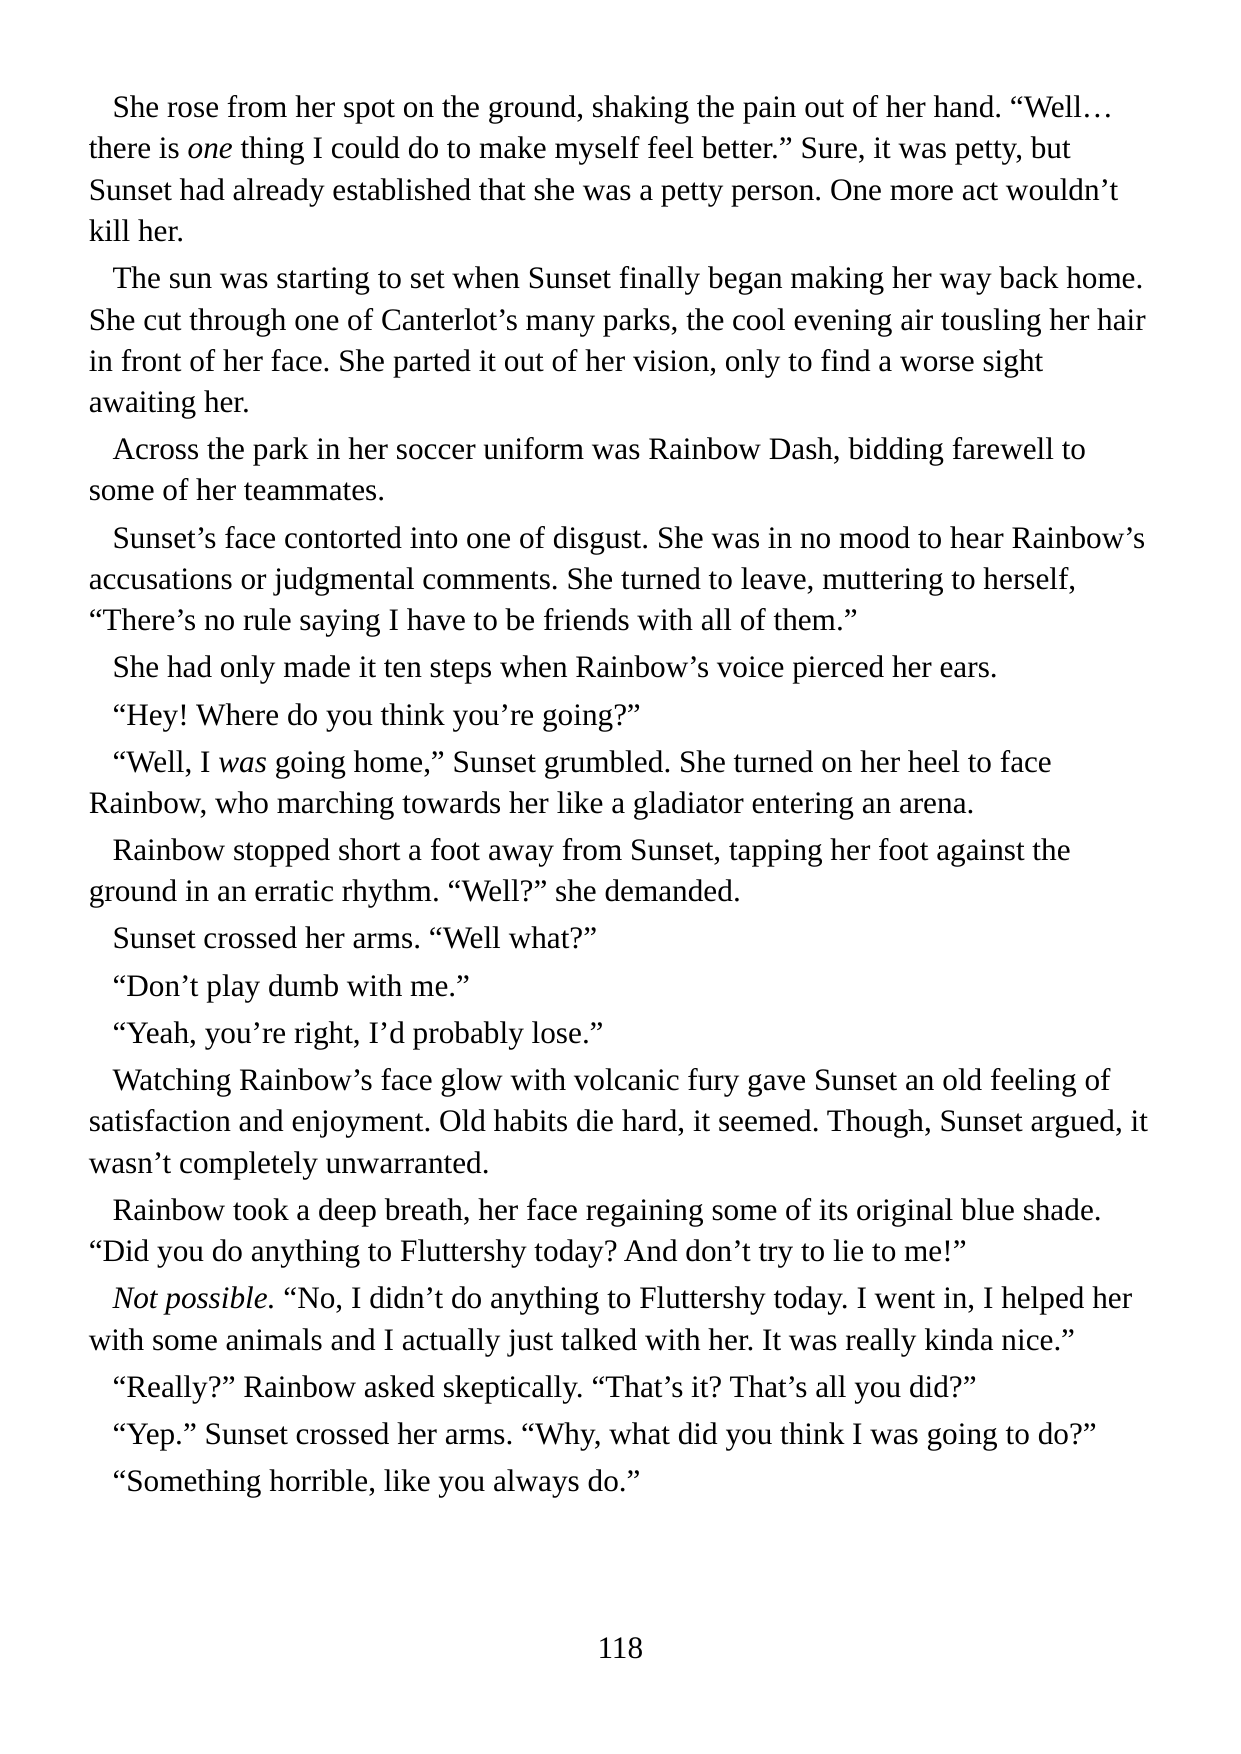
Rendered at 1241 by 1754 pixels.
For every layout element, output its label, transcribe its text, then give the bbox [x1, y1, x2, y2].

text Watching Rainbow’s face glow with volcanic fury gave Sunset an old feeling of satisfaction and enjoyment. Old habits die hard, it seemed. Though, Sunset argued, it wasn’t completely unwarranted. [88, 1061, 1152, 1180]
text She rose from her spot on the ground, shaking the pain out of her hand. “Well… there is one thing I could do to make myself feel better.” Sure, it was petty, but Sunset had already established that she was a petty person. One more act wouldn’t kill her. [88, 88, 1152, 248]
text “Yep.” Sunset crossed her arms. “Why, what did you think I was going to do?” [88, 1415, 1152, 1451]
text The sun was starting to set when Sunset finally began making her way back home. She cut through one of Canterlot’s many parks, the cool evening air tousling her hair in front of her face. She parted it out of her vision, only to find a worse sight awaiting her. [88, 259, 1152, 419]
text “Don’t play dumb with me.” [88, 967, 1152, 1003]
text Sunset crossed her arms. “Well what?” [88, 920, 1152, 956]
text “Really?” Rainbow asked skeptically. “That’s it? That’s all you did?” [88, 1368, 1152, 1404]
text “Something horrible, like you always do.” [88, 1462, 1152, 1498]
text Rainbow took a deep breath, her face regaining some of its original blue shade. “Did you do anything to Fluttershy today? And don’t try to lie to me!” [88, 1191, 1152, 1268]
text “Well, I was going home,” Sunset grumbled. She turned on her heel to face Rainbow, who marching towards her like a gladiator entering an arena. [88, 743, 1152, 820]
text “Hey! Where do you think you’re going?” [88, 696, 1152, 732]
text Across the park in her soccer uniform was Rainbow Dash, bidding farewell to some of her teammates. [88, 430, 1152, 508]
text Sunset’s face contorted into one of disgust. She was in no mood to hear Rainbow’s accusations or judgmental comments. She turned to leave, muttering to herself, “There’s no rule saying I have to be friends with all of them.” [88, 519, 1152, 637]
text Not possible. “No, I didn’t do anything to Fluttershy today. I went in, I helped her with some animals and I actually just talked with her. It was really kinda nice.” [88, 1279, 1152, 1357]
text Rainbow stopped short a foot away from Sunset, tapping her foot against the ground in an erratic rhythm. “Well?” she demanded. [88, 831, 1152, 908]
text “Yeah, you’re right, I’d probably lose.” [88, 1014, 1152, 1050]
text She had only made it ten steps when Rainbow’s voice pierced her ears. [88, 648, 1152, 684]
